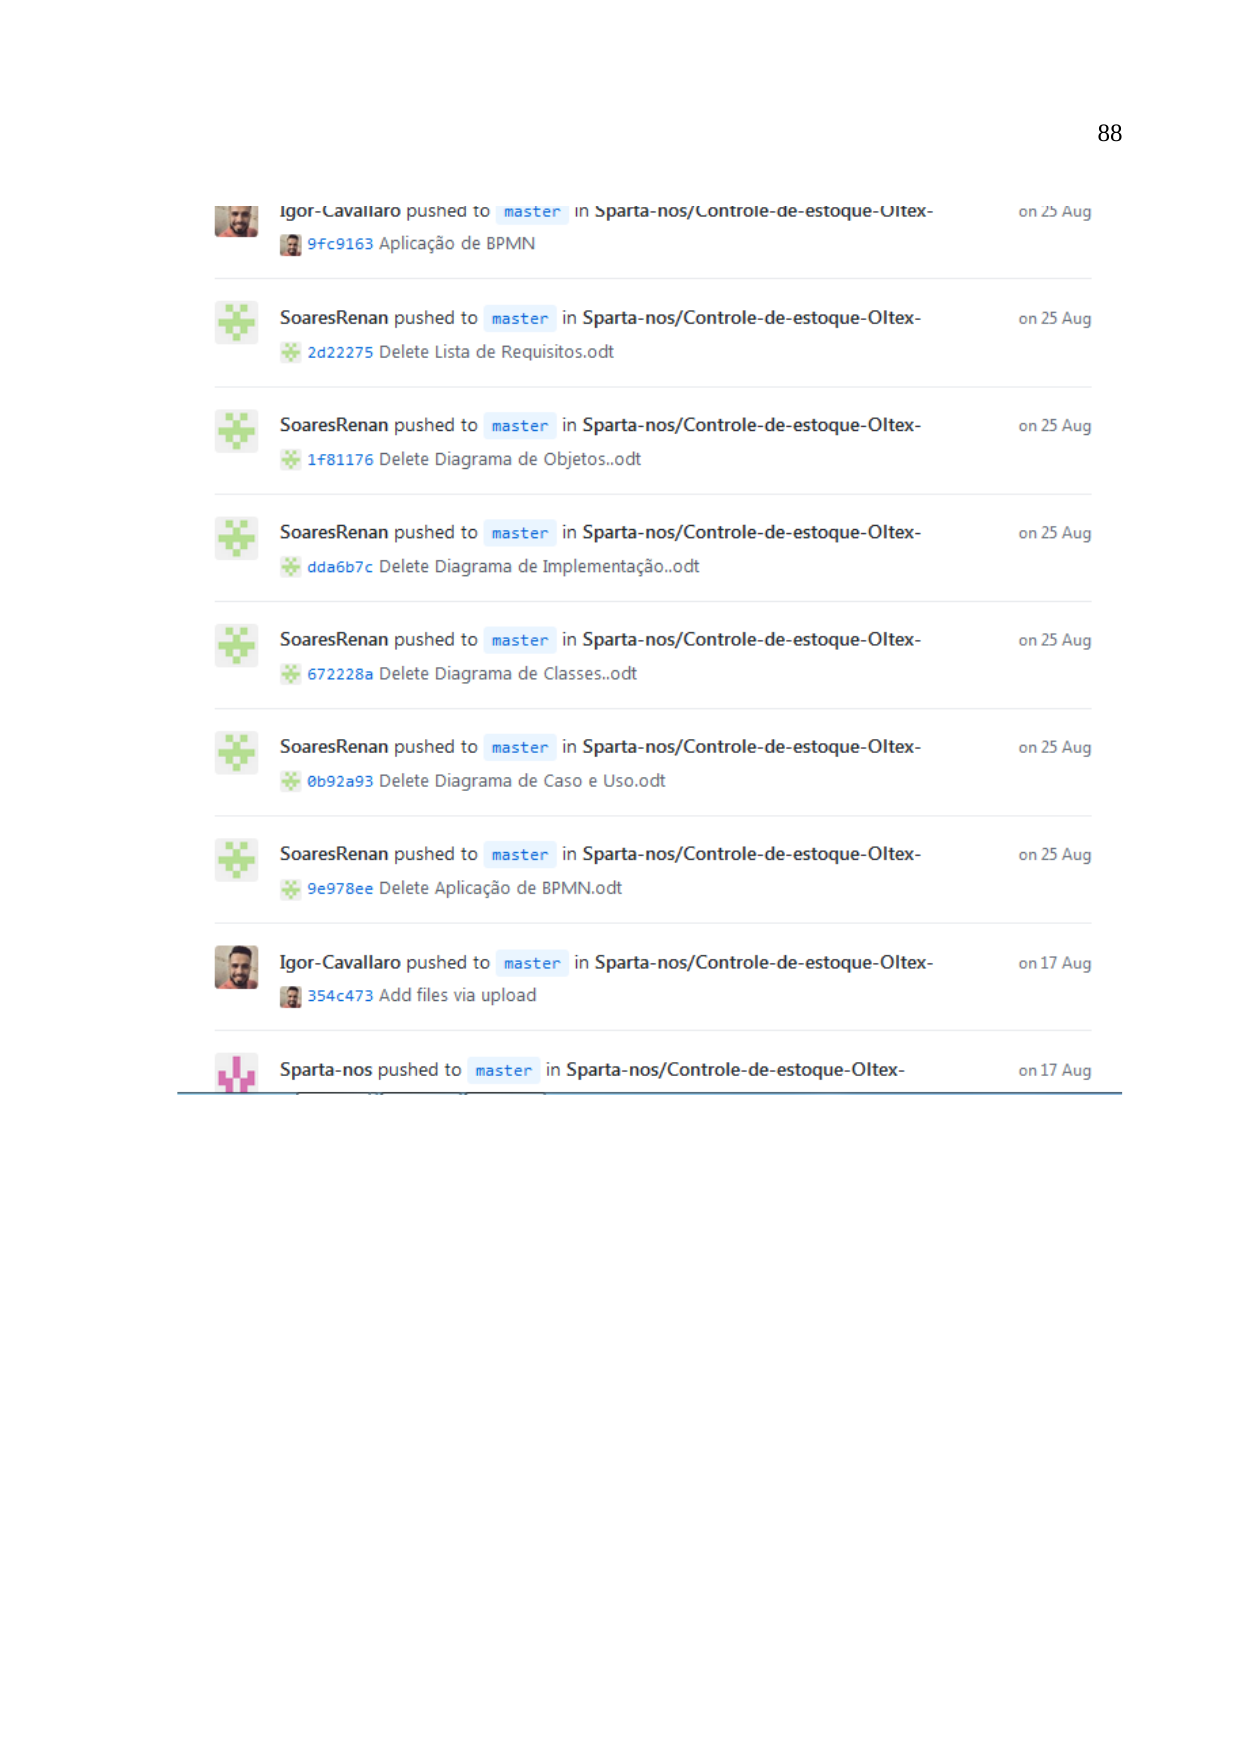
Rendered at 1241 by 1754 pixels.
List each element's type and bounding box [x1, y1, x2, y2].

picture [177, 206, 1123, 1095]
